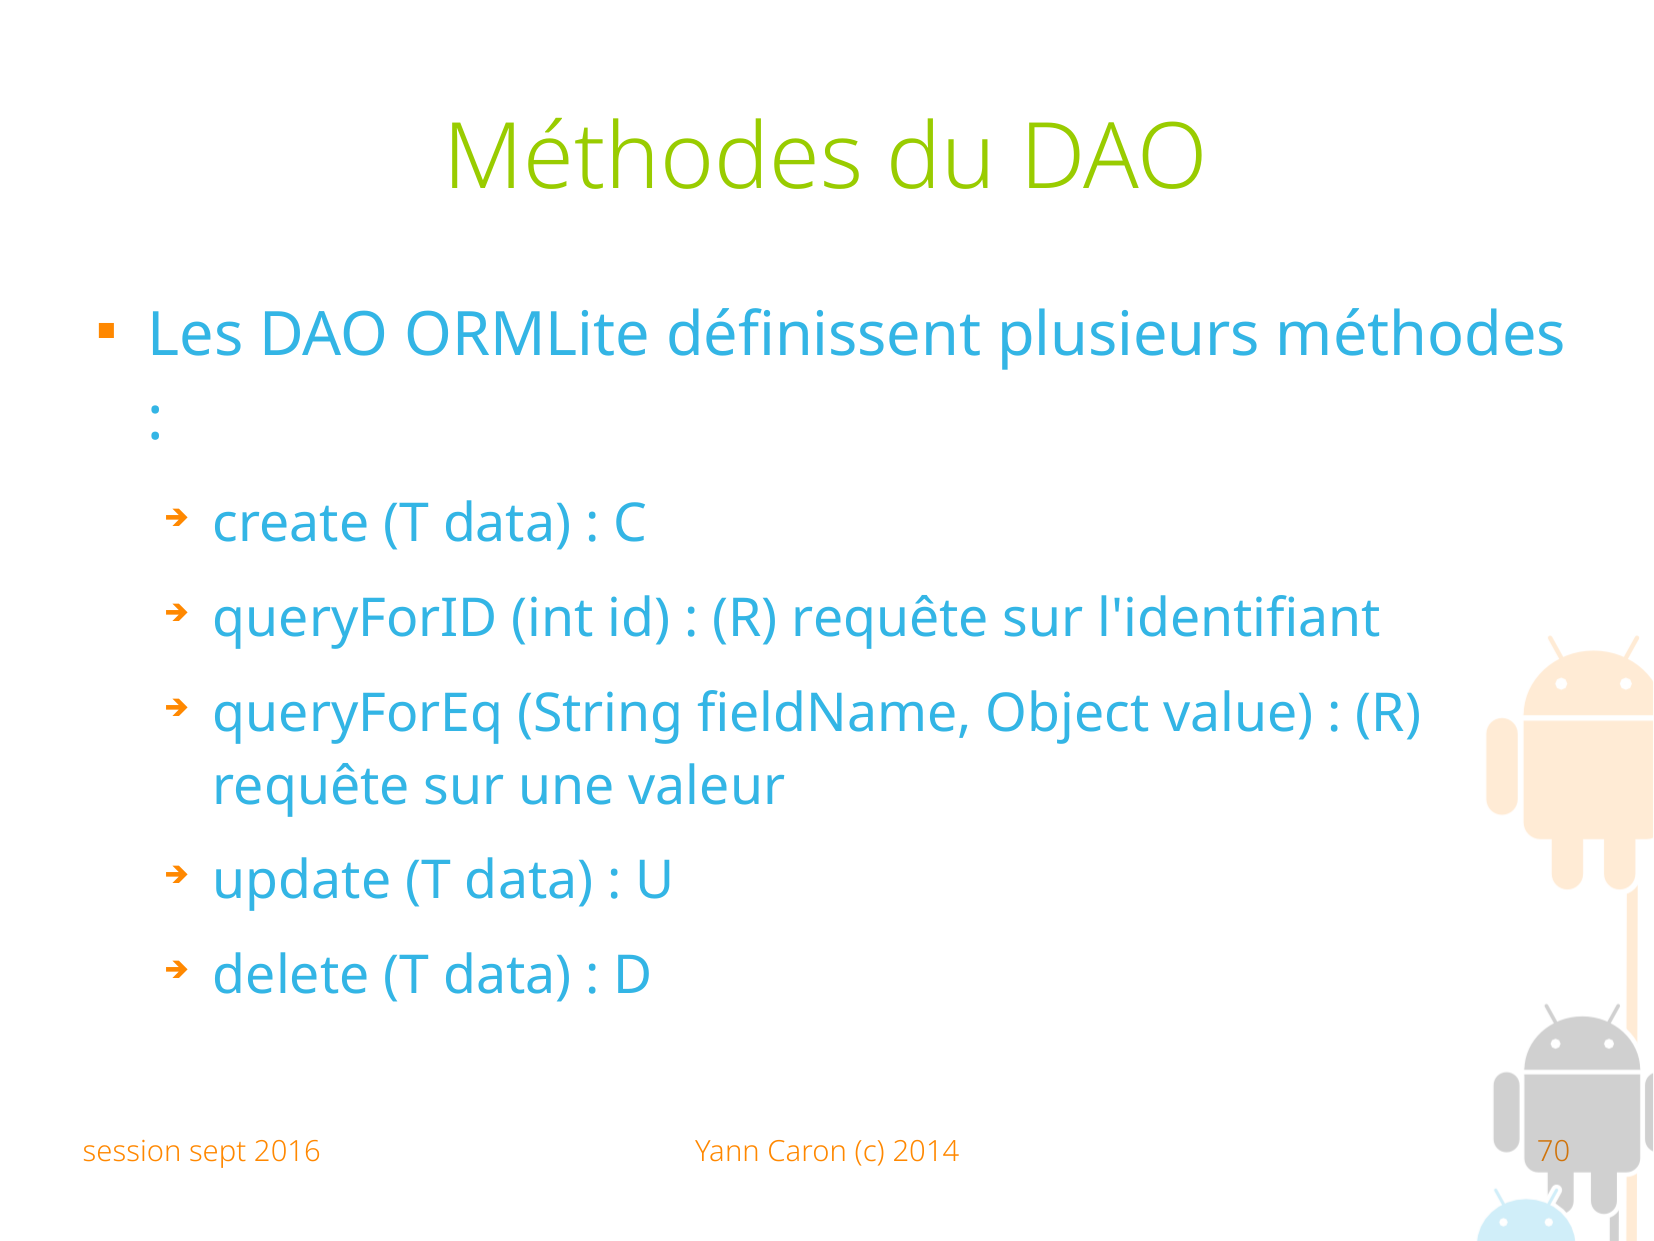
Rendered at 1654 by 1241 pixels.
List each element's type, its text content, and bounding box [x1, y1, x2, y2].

list Les DAO ORMLite définissent plusieurs méthodes : create (T data) : C queryForID (int id) : (R) requête sur l'identifiant queryForEq (String fieldName, Object value) : (R) requête sur une valeur update (T data) : U delete (T data) : D [82, 290, 1571, 1010]
picture [240, 423, 1654, 1241]
title Méthodes du DAO [82, 49, 1571, 257]
